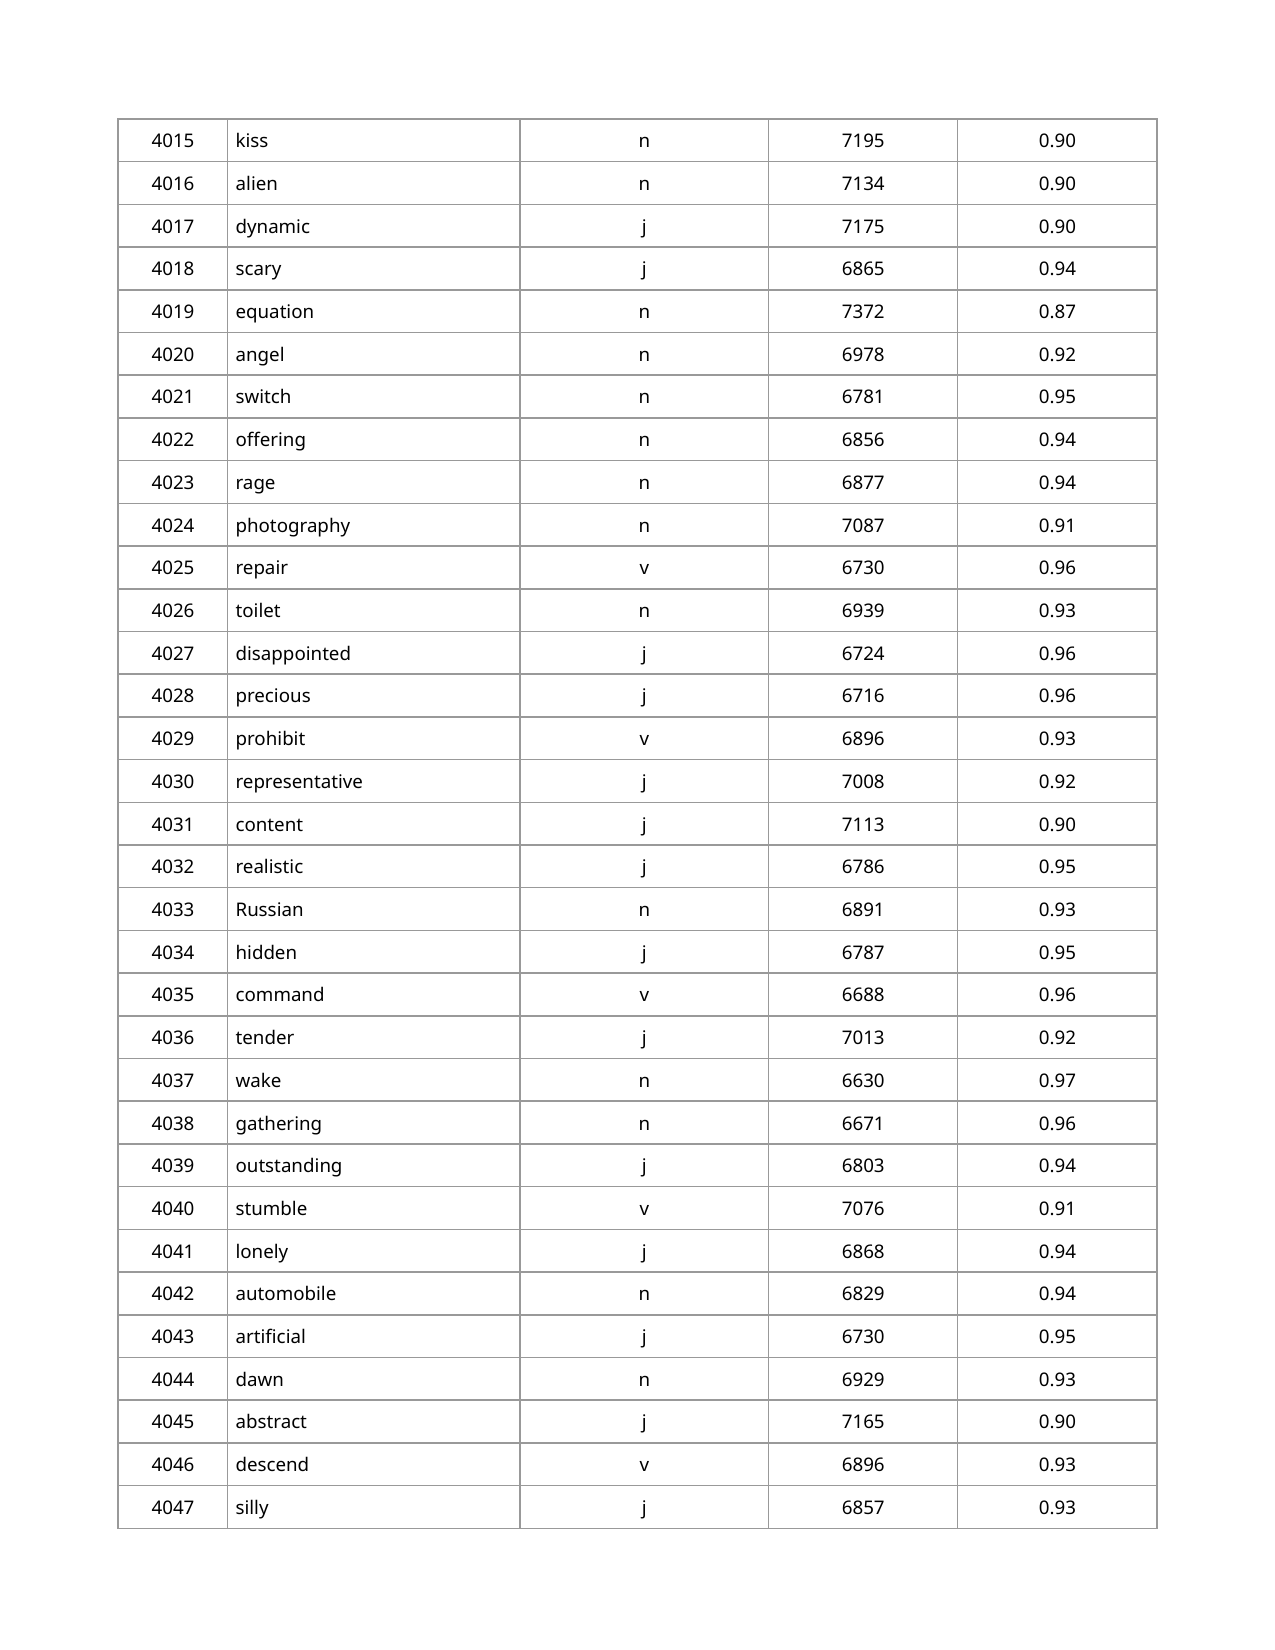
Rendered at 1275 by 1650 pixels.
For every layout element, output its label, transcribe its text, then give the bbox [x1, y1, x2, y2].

table_cell 0.92 [958, 1017, 1156, 1058]
table_cell n [521, 1358, 768, 1399]
table_cell 6716 [769, 675, 957, 716]
table_cell n [521, 376, 768, 417]
table_cell angel [228, 333, 519, 374]
table_cell 0.91 [958, 1187, 1156, 1228]
table_cell repair [228, 547, 519, 588]
table_cell 4022 [119, 419, 227, 460]
table_cell gathering [228, 1102, 519, 1143]
table_cell hidden [228, 931, 519, 972]
table_cell 0.95 [958, 931, 1156, 972]
table_cell 4043 [119, 1316, 227, 1357]
table_cell j [521, 760, 768, 801]
table_cell 4025 [119, 547, 227, 588]
table_cell toilet [228, 590, 519, 631]
table_cell 6857 [769, 1486, 957, 1527]
table_cell j [521, 675, 768, 716]
table_cell scary [228, 248, 519, 289]
table_cell 7008 [769, 760, 957, 801]
table_cell 6730 [769, 547, 957, 588]
table_cell 4045 [119, 1401, 227, 1442]
table_cell 7195 [769, 120, 957, 161]
table_cell 4016 [119, 162, 227, 203]
table_cell 0.90 [958, 803, 1156, 844]
table_cell 0.95 [958, 846, 1156, 887]
table_cell 0.94 [958, 1145, 1156, 1186]
table_cell 7087 [769, 504, 957, 545]
table_cell 4029 [119, 718, 227, 759]
table_cell kiss [228, 120, 519, 161]
table_cell 4034 [119, 931, 227, 972]
table_cell 0.93 [958, 590, 1156, 631]
table_cell 4019 [119, 291, 227, 332]
table_cell 4017 [119, 205, 227, 246]
table_cell 0.93 [958, 1486, 1156, 1527]
table_cell j [521, 1230, 768, 1271]
table_cell 0.94 [958, 419, 1156, 460]
table_cell 0.93 [958, 1444, 1156, 1485]
table_cell photography [228, 504, 519, 545]
table_cell n [521, 120, 768, 161]
table_cell 4026 [119, 590, 227, 631]
table_cell 4044 [119, 1358, 227, 1399]
table_cell j [521, 1486, 768, 1527]
table_cell 6939 [769, 590, 957, 631]
table_cell 4015 [119, 120, 227, 161]
table_cell j [521, 205, 768, 246]
table_cell 0.93 [958, 718, 1156, 759]
table_cell 0.92 [958, 760, 1156, 801]
table_cell wake [228, 1059, 519, 1100]
table_cell n [521, 162, 768, 203]
table_cell Russian [228, 888, 519, 929]
table_cell switch [228, 376, 519, 417]
table_cell j [521, 248, 768, 289]
table_cell 0.90 [958, 120, 1156, 161]
table_cell prohibit [228, 718, 519, 759]
table_cell command [228, 974, 519, 1015]
table_cell 0.92 [958, 333, 1156, 374]
table_cell 0.90 [958, 1401, 1156, 1442]
table_cell 6781 [769, 376, 957, 417]
table_cell 0.97 [958, 1059, 1156, 1100]
table_cell 4027 [119, 632, 227, 673]
table_cell silly [228, 1486, 519, 1527]
table_cell 6829 [769, 1273, 957, 1314]
table_cell v [521, 1444, 768, 1485]
table_cell 6787 [769, 931, 957, 972]
table_cell 6896 [769, 718, 957, 759]
table_cell j [521, 931, 768, 972]
table_cell 4033 [119, 888, 227, 929]
table_cell n [521, 888, 768, 929]
table_cell j [521, 1316, 768, 1357]
table_cell offering [228, 419, 519, 460]
table_cell v [521, 1187, 768, 1228]
table_cell 0.93 [958, 888, 1156, 929]
table_cell 7165 [769, 1401, 957, 1442]
table_cell 0.87 [958, 291, 1156, 332]
table_cell tender [228, 1017, 519, 1058]
table_cell 4042 [119, 1273, 227, 1314]
table_cell 4021 [119, 376, 227, 417]
table_cell 0.93 [958, 1358, 1156, 1399]
table_cell n [521, 590, 768, 631]
table_cell 6671 [769, 1102, 957, 1143]
table_cell artificial [228, 1316, 519, 1357]
table_cell v [521, 718, 768, 759]
table_cell 0.96 [958, 974, 1156, 1015]
table_cell 4037 [119, 1059, 227, 1100]
table_cell 0.91 [958, 504, 1156, 545]
table_cell 6803 [769, 1145, 957, 1186]
table_cell abstract [228, 1401, 519, 1442]
table_cell j [521, 1401, 768, 1442]
table_cell n [521, 461, 768, 502]
table_cell 0.90 [958, 205, 1156, 246]
table_cell outstanding [228, 1145, 519, 1186]
table_cell n [521, 504, 768, 545]
table_cell 0.95 [958, 1316, 1156, 1357]
table_cell v [521, 547, 768, 588]
table_cell 4024 [119, 504, 227, 545]
table_cell representative [228, 760, 519, 801]
table_cell 4038 [119, 1102, 227, 1143]
table_cell 4018 [119, 248, 227, 289]
table_cell n [521, 1059, 768, 1100]
table_cell n [521, 291, 768, 332]
table_cell precious [228, 675, 519, 716]
table_cell 7076 [769, 1187, 957, 1228]
table_cell n [521, 1102, 768, 1143]
table_cell 0.95 [958, 376, 1156, 417]
table_cell n [521, 333, 768, 374]
table_cell realistic [228, 846, 519, 887]
table_cell 6896 [769, 1444, 957, 1485]
table_cell 0.96 [958, 675, 1156, 716]
table_cell 0.96 [958, 632, 1156, 673]
table_cell alien [228, 162, 519, 203]
table_cell 7134 [769, 162, 957, 203]
table_cell 6786 [769, 846, 957, 887]
table_cell 0.96 [958, 547, 1156, 588]
table_cell 0.90 [958, 162, 1156, 203]
table_cell j [521, 1017, 768, 1058]
table_cell 4035 [119, 974, 227, 1015]
table_cell automobile [228, 1273, 519, 1314]
table_cell 4031 [119, 803, 227, 844]
table_cell 4040 [119, 1187, 227, 1228]
table_cell v [521, 974, 768, 1015]
table_cell 6865 [769, 248, 957, 289]
table_cell 6630 [769, 1059, 957, 1100]
table_cell 4032 [119, 846, 227, 887]
table_cell 6724 [769, 632, 957, 673]
table_cell 4041 [119, 1230, 227, 1271]
table_cell 0.96 [958, 1102, 1156, 1143]
table_cell j [521, 1145, 768, 1186]
table_cell 6730 [769, 1316, 957, 1357]
table_cell dawn [228, 1358, 519, 1399]
table_cell n [521, 1273, 768, 1314]
table_cell stumble [228, 1187, 519, 1228]
table_cell 4020 [119, 333, 227, 374]
table_cell 0.94 [958, 461, 1156, 502]
table_cell 7113 [769, 803, 957, 844]
table_cell dynamic [228, 205, 519, 246]
table_cell 6856 [769, 419, 957, 460]
table_cell 7013 [769, 1017, 957, 1058]
table_cell 4036 [119, 1017, 227, 1058]
table_cell 7175 [769, 205, 957, 246]
table_cell n [521, 419, 768, 460]
table_cell 4046 [119, 1444, 227, 1485]
table_cell equation [228, 291, 519, 332]
table_cell 6929 [769, 1358, 957, 1399]
table_cell 7372 [769, 291, 957, 332]
table_cell 4030 [119, 760, 227, 801]
table_cell disappointed [228, 632, 519, 673]
table_cell 0.94 [958, 1230, 1156, 1271]
table_cell 4023 [119, 461, 227, 502]
table_cell 4028 [119, 675, 227, 716]
table_cell j [521, 846, 768, 887]
table_cell 4039 [119, 1145, 227, 1186]
table_cell 4047 [119, 1486, 227, 1527]
table_cell 6891 [769, 888, 957, 929]
table_cell 6978 [769, 333, 957, 374]
table_cell descend [228, 1444, 519, 1485]
table_cell 6868 [769, 1230, 957, 1271]
table_cell j [521, 632, 768, 673]
table_cell j [521, 803, 768, 844]
table_cell rage [228, 461, 519, 502]
table_cell 0.94 [958, 1273, 1156, 1314]
table_cell content [228, 803, 519, 844]
table_cell lonely [228, 1230, 519, 1271]
table_cell 6688 [769, 974, 957, 1015]
table_cell 0.94 [958, 248, 1156, 289]
table_cell 6877 [769, 461, 957, 502]
